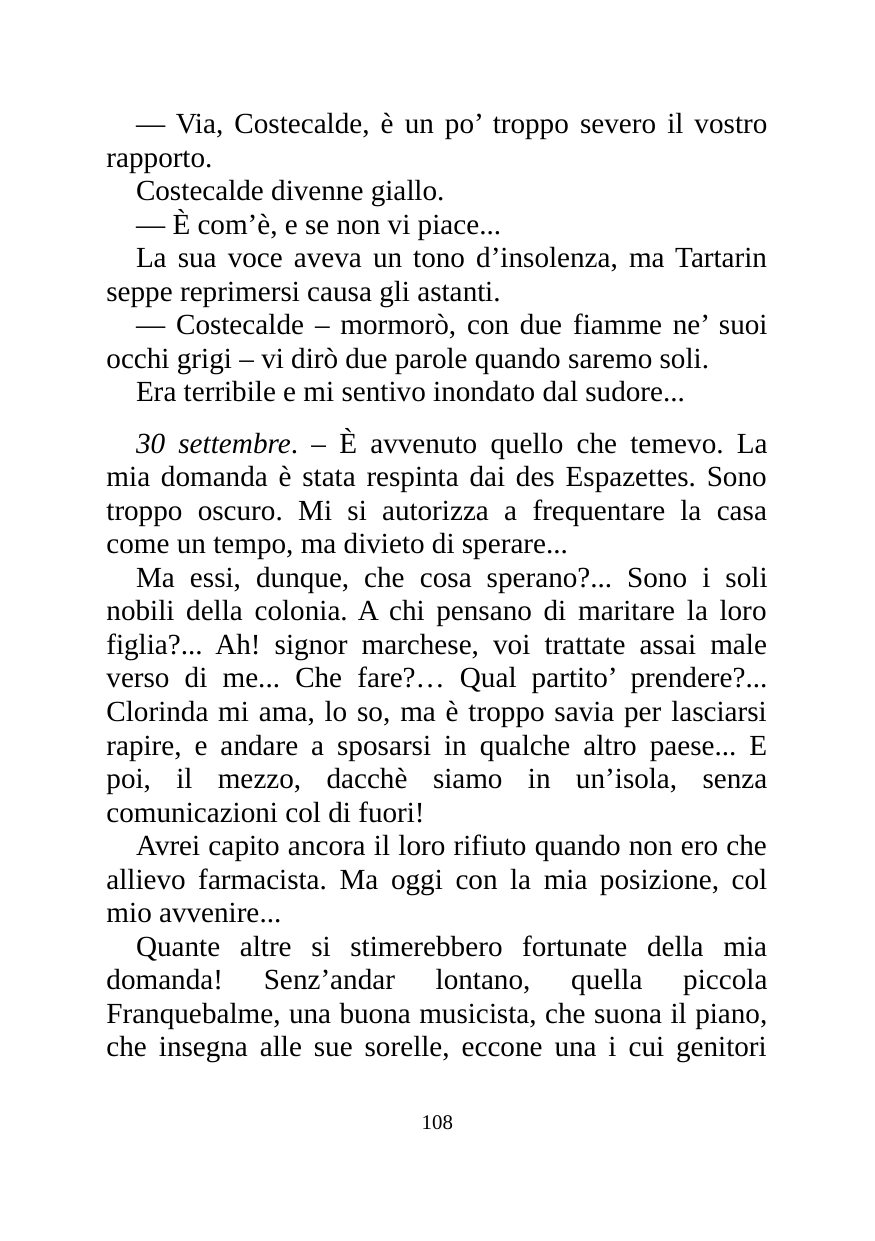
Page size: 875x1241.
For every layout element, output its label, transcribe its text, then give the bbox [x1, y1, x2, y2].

text Era terribile e mi sentivo inondato dal sudore... [106, 374, 768, 408]
text Quante altre si stimerebbero fortunate della mia domanda! Senz’andar lontano, quella piccola Franquebalme, una buona musicista, che suona il piano, che insegna alle sue sorelle, eccone una i cui genitori [106, 929, 768, 1063]
text La sua voce aveva un tono d’insolenza, ma Tartarin seppe reprimersi causa gli astanti. [106, 240, 768, 307]
text Ma essi, dunque, che cosa sperano?... Sono i soli nobili della colonia. A chi pensano di maritare la loro figlia?... Ah! signor marchese, voi trattate assai male verso di me... Che fare?… Qual partito’ prendere?... Clorinda mi ama, lo so, ma è troppo savia per lasciarsi rapire, e andare a sposarsi in qualche altro paese... E poi, il mezzo, dacchè siamo in un’isola, senza comunicazioni col di fuori! [106, 560, 768, 828]
text Costecalde divenne giallo. [106, 173, 768, 207]
text 30 settembre. – È avvenuto quello che temevo. La mia domanda è stata respinta dai des Espazettes. Sono troppo oscuro. Mi si autorizza a frequentare la casa come un tempo, ma divieto di sperare... [106, 426, 768, 560]
text Avrei capito ancora il loro rifiuto quando non ero che allievo farmacista. Ma oggi con la mia posizione, col mio avvenire... [106, 828, 768, 929]
text — Costecalde – mormorò, con due fiamme ne’ suoi occhi grigi – vi dirò due parole quando saremo soli. [106, 307, 768, 374]
text — Via, Costecalde, è un po’ troppo severo il vostro rapporto. [106, 106, 768, 173]
text — È com’è, e se non vi piace... [106, 207, 768, 240]
